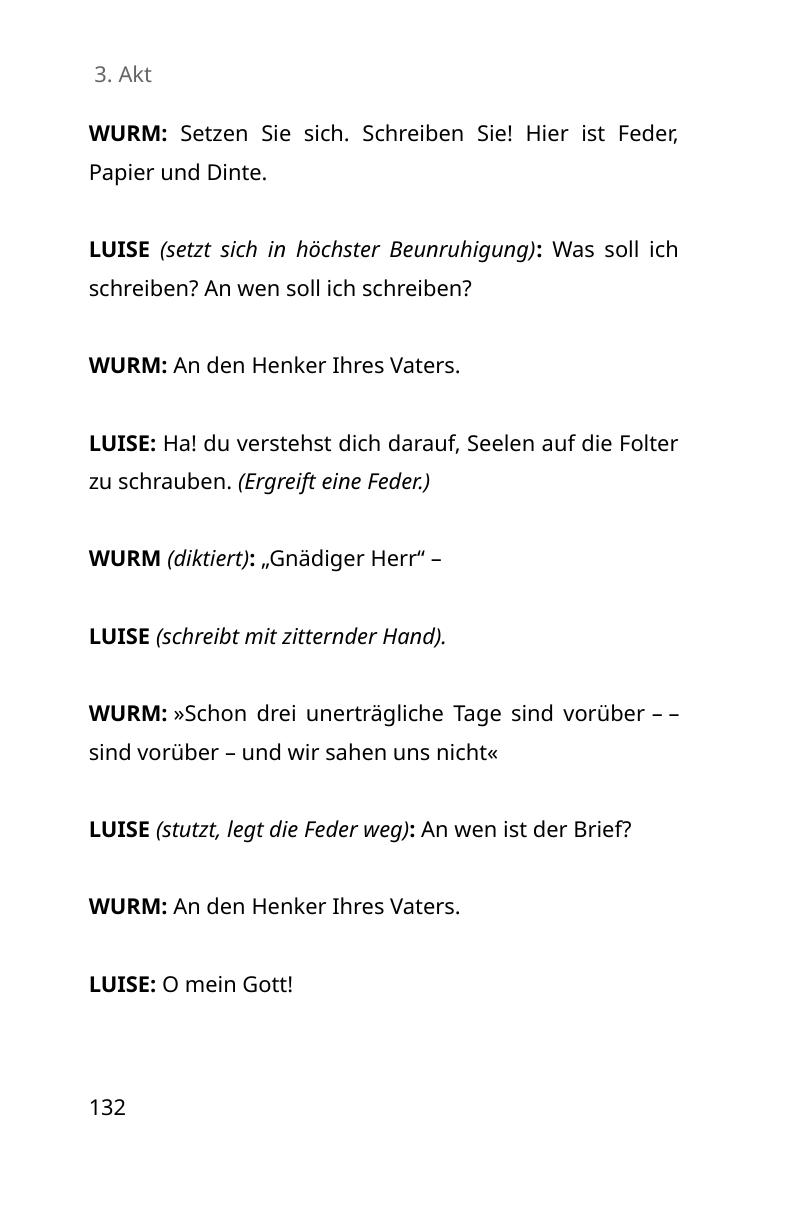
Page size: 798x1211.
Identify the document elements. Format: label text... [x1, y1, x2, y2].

text WURM: »Schon drei unerträgliche Tage sind vorüber – – sind vorüber – und wir sahen uns nicht« [88, 671, 679, 766]
text WURM: An den Henker Ihres Vaters. [88, 323, 679, 380]
text LUISE (setzt sich in höchster Beunruhigung): Was soll ich schreiben? An wen soll ich schreiben? [88, 207, 679, 303]
text LUISE: O mein Gott! [88, 942, 679, 998]
text WURM: Setzen Sie sich. Schreiben Sie! Hier ist Feder, Papier und Dinte. [88, 118, 679, 187]
text LUISE (schreibt mit zitternder Hand). [88, 594, 679, 651]
text WURM (diktiert): „Gnädiger Herr“ – [88, 517, 679, 573]
text LUISE (stutzt, legt die Feder weg): An wen ist der Brief? [88, 787, 679, 844]
text WURM: An den Henker Ihres Vaters. [88, 864, 679, 921]
text LUISE: Ha! du verstehst dich darauf, Seelen auf die Folter zu schrauben. (Ergreift eine Feder.) [88, 401, 679, 496]
